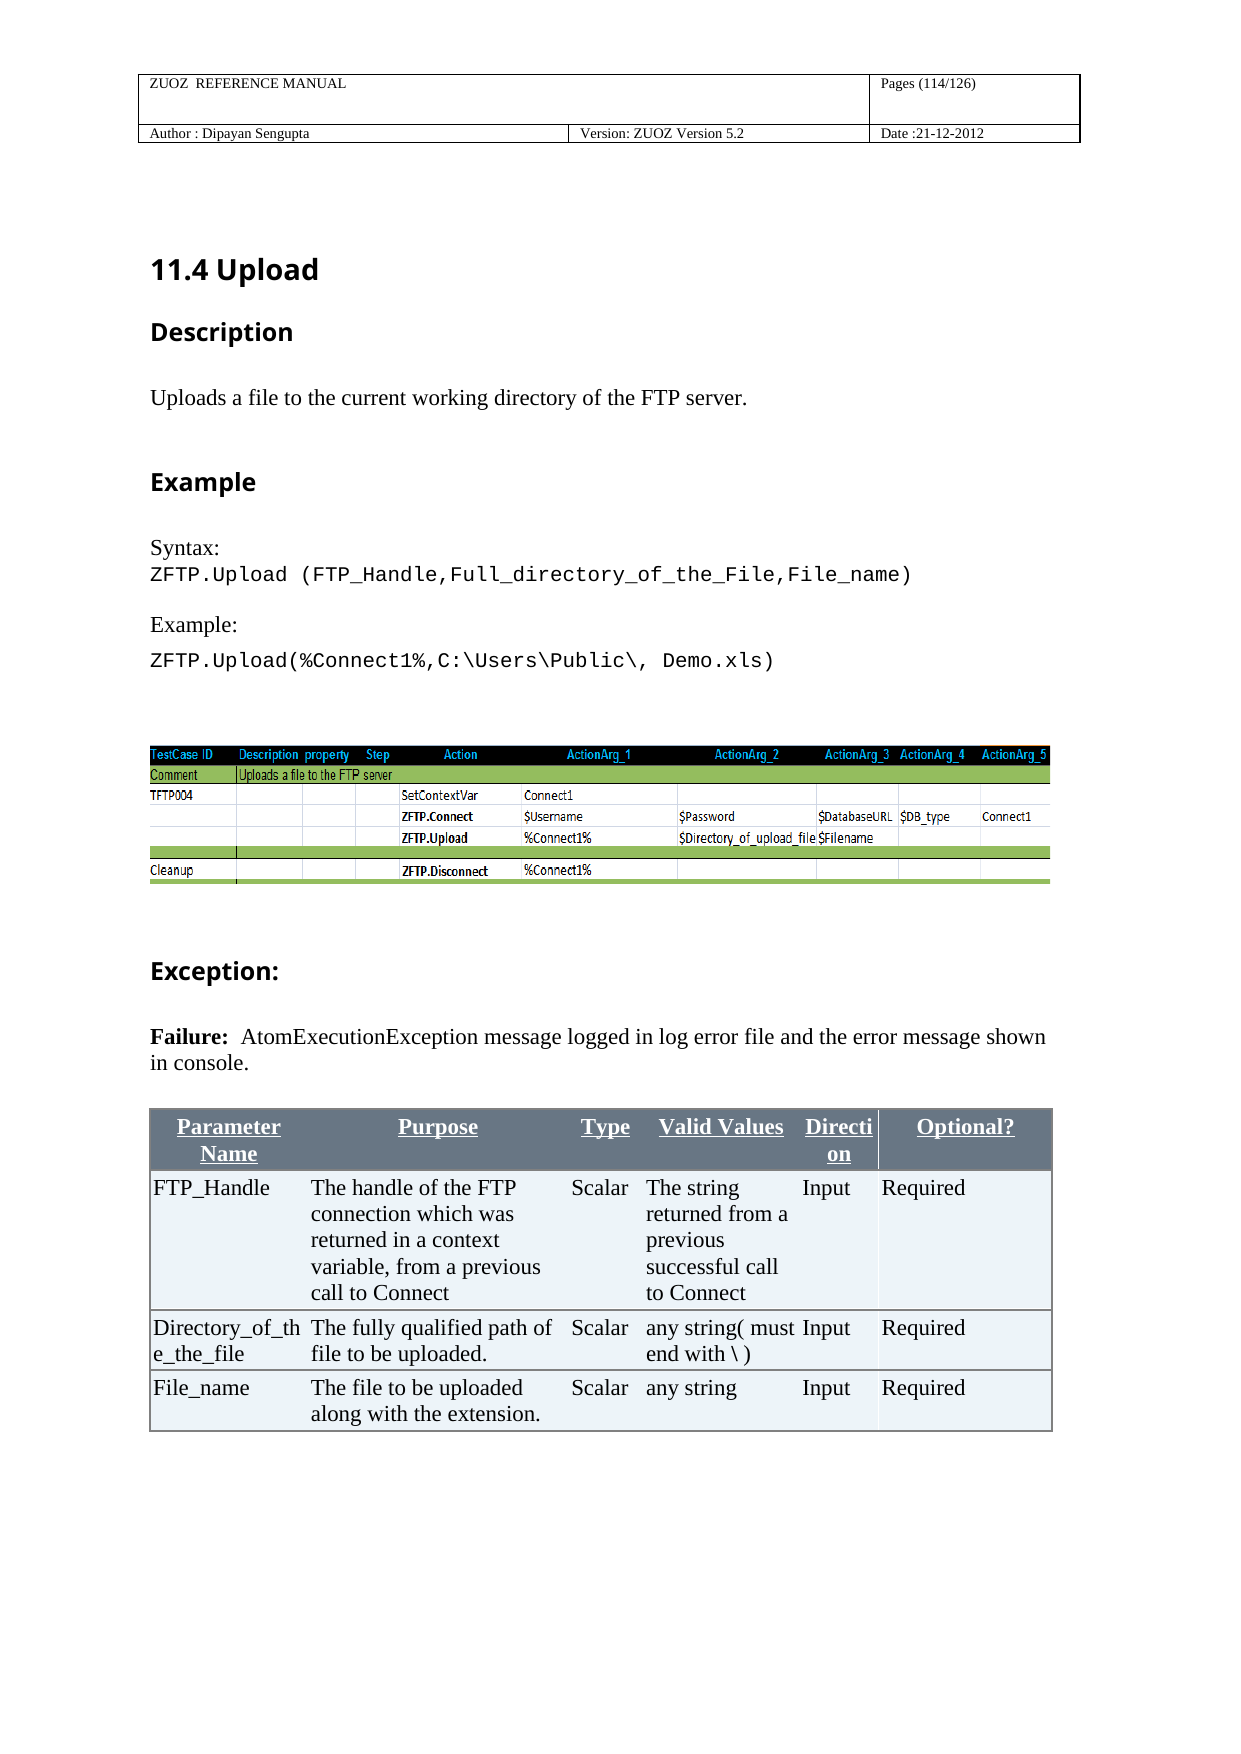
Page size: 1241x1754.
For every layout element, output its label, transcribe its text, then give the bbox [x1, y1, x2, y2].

subtitle 11.4 Upload [150, 250, 1050, 289]
table_cell Input [799, 1171, 878, 1308]
table_cell The fully qualified path of file to be uploaded. [308, 1311, 568, 1369]
table_cell The file to be uploaded along with the extension. [308, 1371, 568, 1430]
table_cell FTP_Handle [151, 1171, 308, 1308]
subtitle Example [150, 465, 1050, 499]
table_cell File_name [151, 1371, 308, 1430]
table_cell Required [879, 1371, 1051, 1430]
subtitle Exception: [150, 953, 1050, 987]
picture [150, 745, 1051, 884]
table_cell Required [879, 1171, 1051, 1308]
table_cell Scalar [568, 1371, 643, 1430]
table_cell Scalar [568, 1171, 643, 1308]
table_header Purpose [308, 1110, 568, 1169]
text Uploads a file to the current working directory of the FTP server. [150, 384, 1050, 410]
table_cell Input [799, 1311, 878, 1369]
table_header Optional? [879, 1110, 1051, 1169]
table_cell Required [879, 1311, 1051, 1369]
text ZFTP.Upload (FTP_Handle,Full_directory_of_the_File,File_name) [150, 564, 1050, 587]
text Syntax: [150, 534, 1050, 561]
table_header Type [568, 1110, 643, 1169]
table_cell The handle of the FTP connection which was returned in a context variable, from a previous call to Connect [308, 1171, 568, 1308]
table_header Parameter Name [151, 1110, 308, 1169]
table_cell The string returned from a previous successful call to Connect [643, 1171, 799, 1308]
table_header Direction [799, 1110, 878, 1169]
table_cell Directory_of_the_the_file [151, 1311, 308, 1369]
table_cell Input [799, 1371, 878, 1430]
table_cell any string [643, 1371, 799, 1430]
table_cell any string( must end with \ ) [643, 1311, 799, 1369]
text Failure: AtomExecutionException message logged in log error file and the error message shown in console. [150, 1023, 1050, 1076]
subtitle Description [150, 314, 1050, 348]
table_cell Scalar [568, 1311, 643, 1369]
text Example: [150, 611, 1050, 637]
text ZFTP.Upload(%Connect1%,C:\Users\Public\, Demo.xls) [150, 650, 1050, 674]
table_header Valid Values [643, 1110, 799, 1169]
